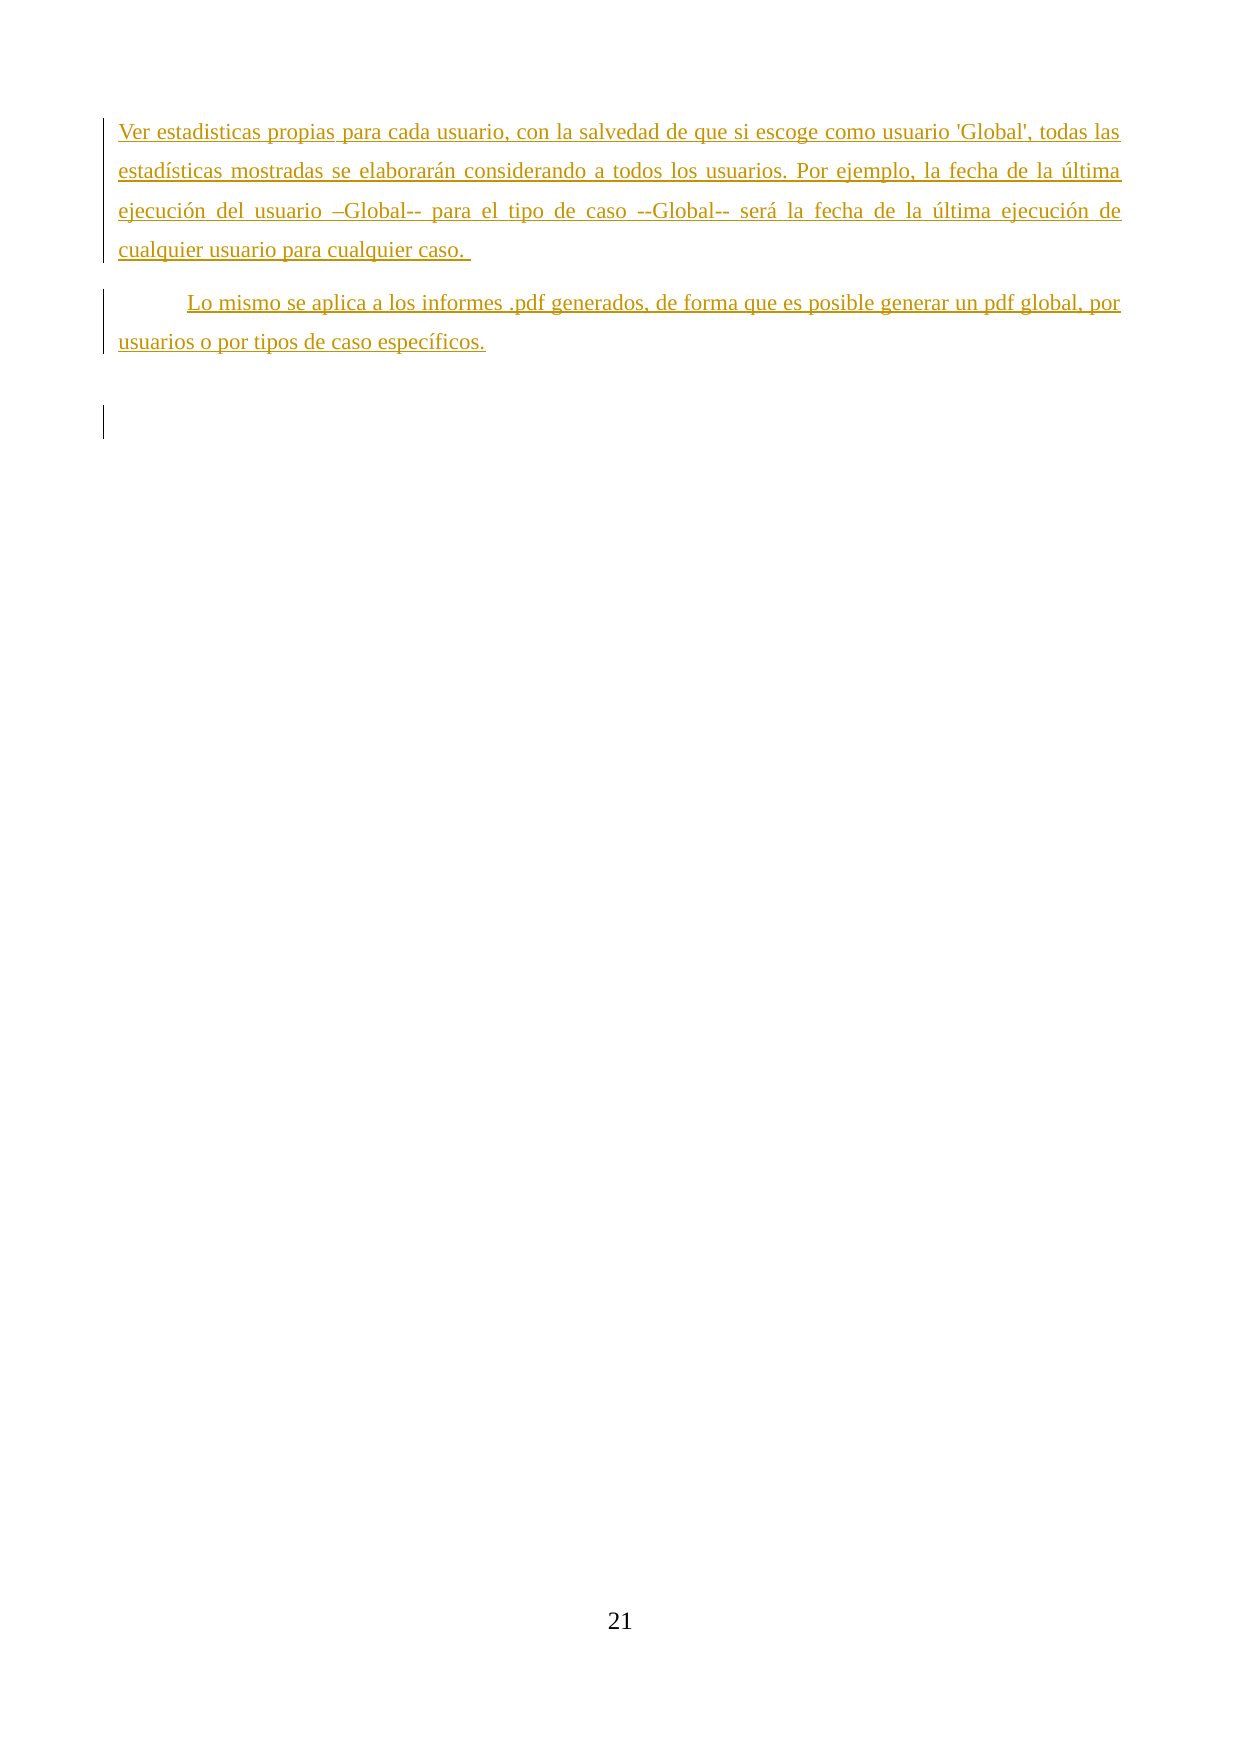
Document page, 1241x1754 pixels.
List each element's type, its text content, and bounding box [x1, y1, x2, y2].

text cualquier usuario para cualquier caso. [118, 221, 1122, 263]
text Ver estadisticas propias para cada usuario, con la salvedad de que si escoge como usuario 'Global', todas las estadísticas mostradas se elaborarán considerando a todos los usuarios. Por ejemplo, la fecha de la última [118, 118, 1122, 180]
text Lo mismo se aplica a los informes .pdf generados, de forma que es posible generar un pdf global, por usuarios o por tipos de caso específicos. [118, 288, 1122, 354]
text ejecución del usuario –Global-- para el tipo de caso --Global-- será la fecha de la última ejecución de [118, 182, 1122, 220]
